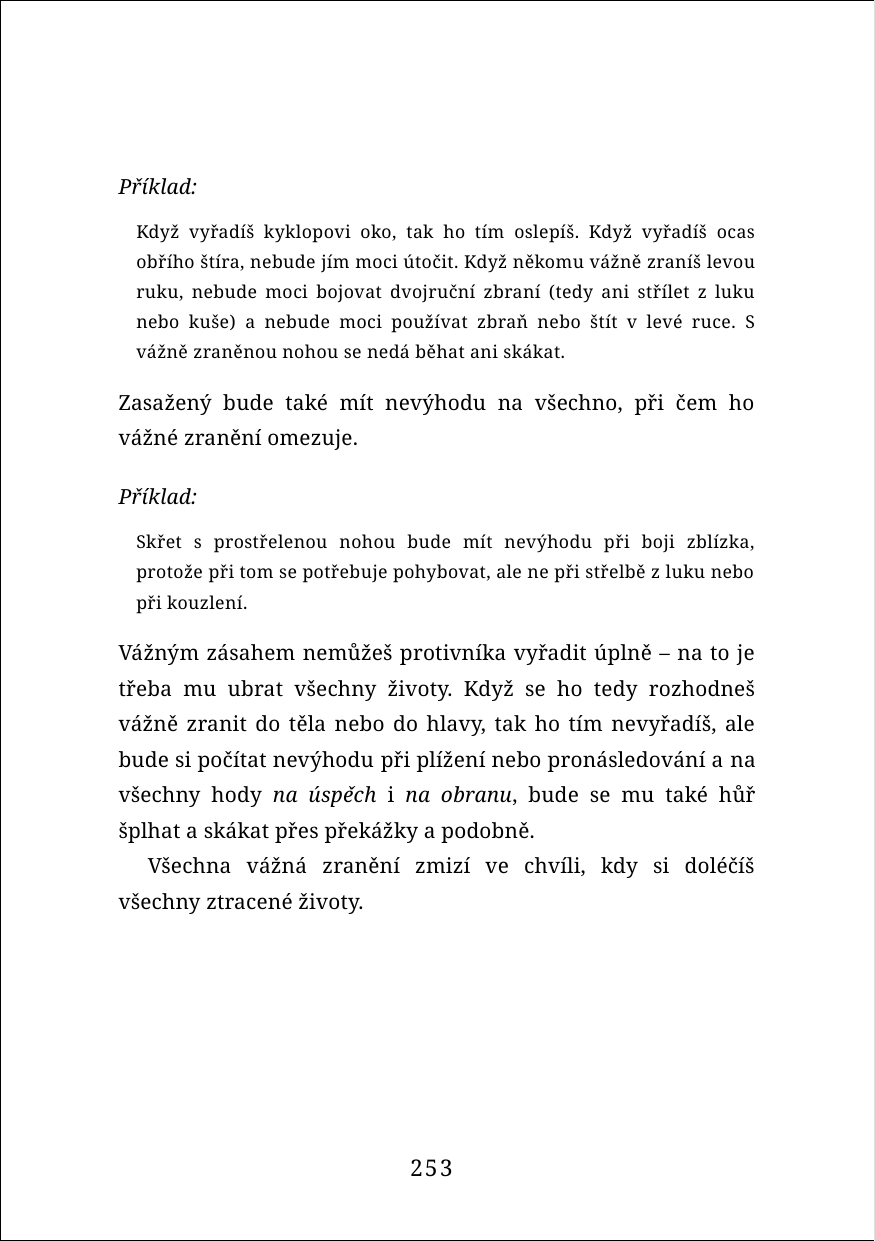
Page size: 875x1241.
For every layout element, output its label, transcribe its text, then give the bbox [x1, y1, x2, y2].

text Když vyřadíš kyklopovi oko, tak ho tím oslepíš. Když vyřadíš ocas obřího štíra, nebude jím moci útočit. Když někomu vážně zraníš levou ruku, nebude moci bojovat dvojruční zbraní (tedy ani střílet z luku nebo kuše) a nebude moci používat zbraň nebo štít v levé ruce. S vážně zraněnou nohou se nedá běhat ani skákat. [136, 219, 756, 364]
text Vážným zásahem nemůžeš protivníka vyřadit úplně – na to je třeba mu ubrat všechny životy. Když se ho tedy rozhodneš vážně zranit do těla nebo do hlavy, tak ho tím nevyřadíš, ale bude si počítat nevýhodu při plížení nebo pronásledování a na všechny hody na úspěch i na obranu, bude se mu také hůř šplhat a skákat přes překážky a podobně. Všechna vážná zranění zmizí ve chvíli, kdy si doléčíš všechny ztracené životy. [118, 638, 756, 915]
text Zasažený bude také mít nevýhodu na všechno, při čem ho vážné zranění omezuje. [118, 388, 756, 452]
text Skřet s prostřelenou nohou bude mít nevýhodu při boji zblízka, protože při tom se potřebuje pohybovat, ale ne při střelbě z luku nebo při kouzlení. [136, 530, 756, 614]
text Příklad: [118, 172, 756, 200]
text Příklad: [118, 482, 756, 511]
